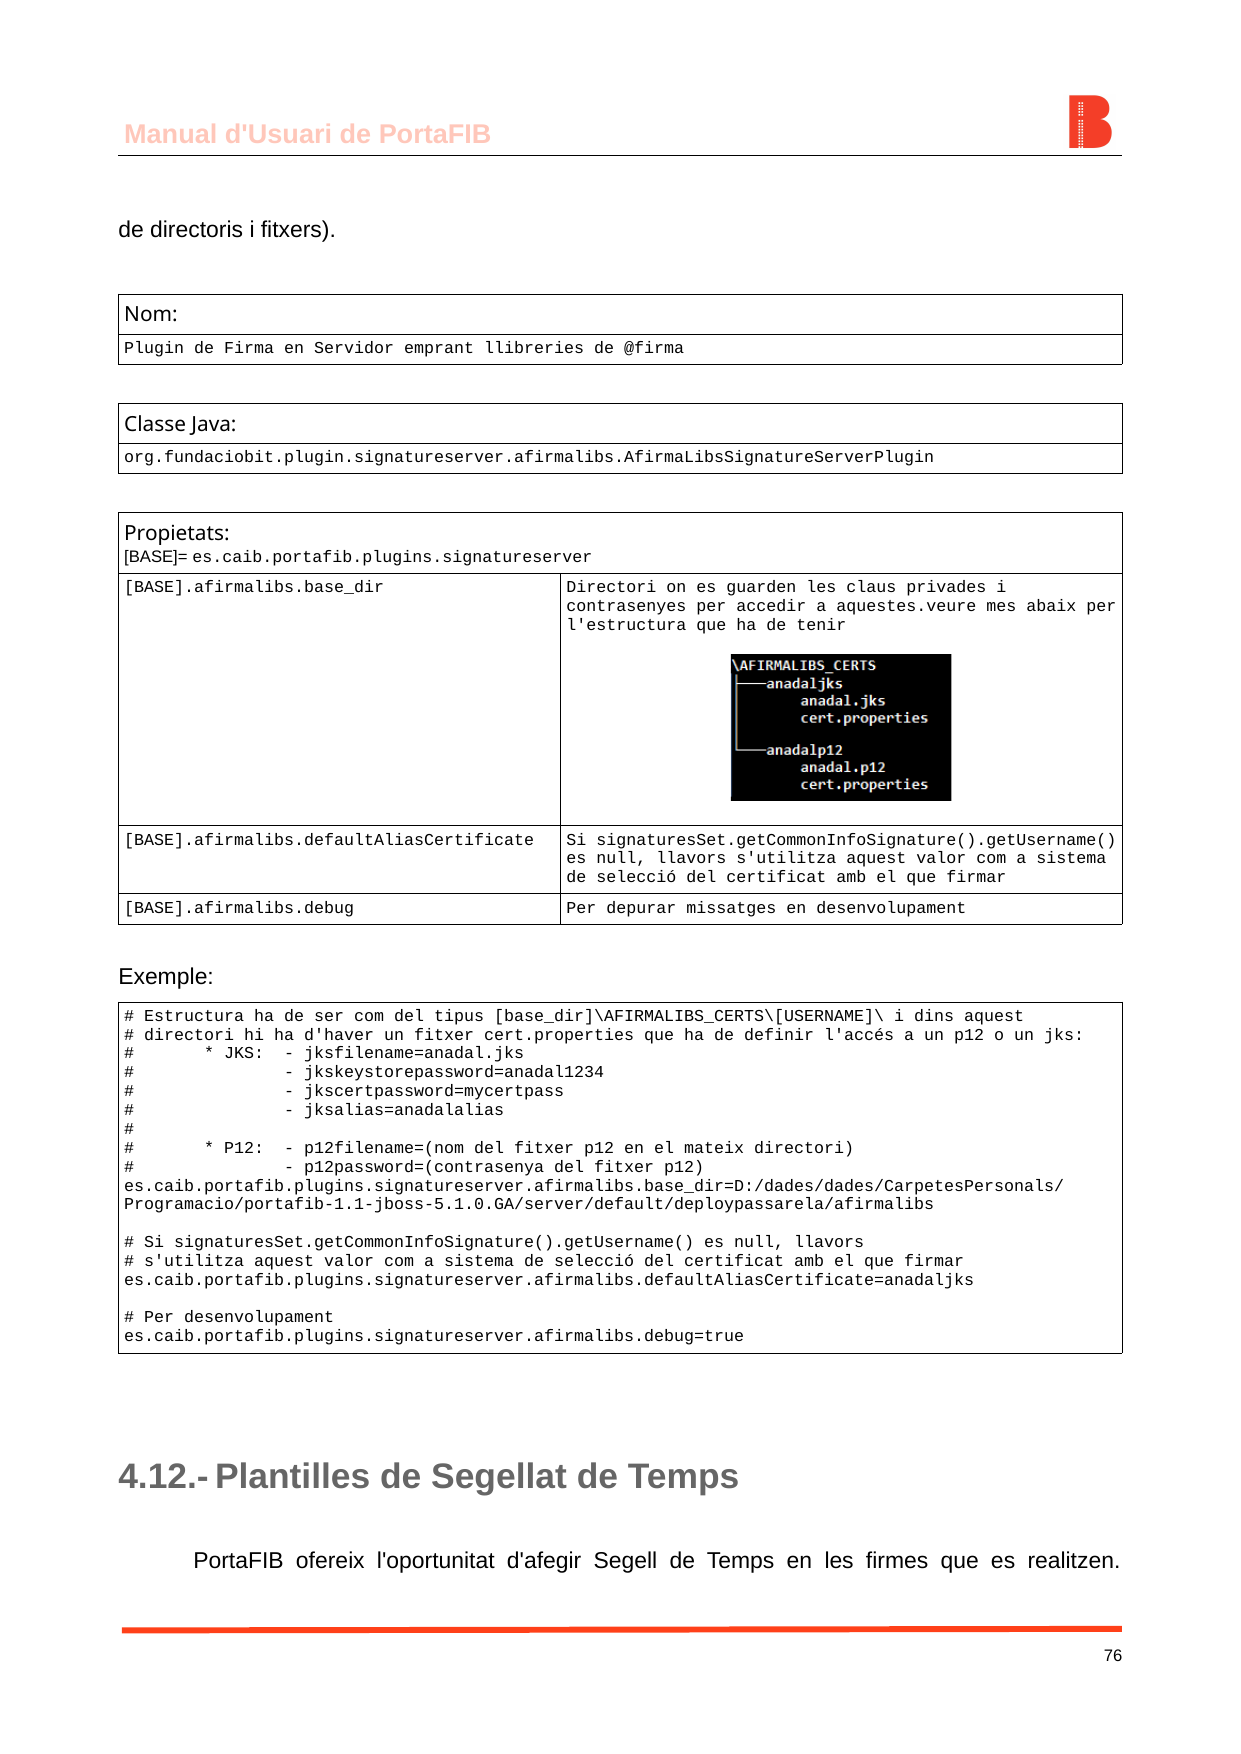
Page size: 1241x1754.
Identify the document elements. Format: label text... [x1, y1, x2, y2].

table_header Nom: [119, 295, 1122, 333]
table_cell [BASE].afirmalibs.debug [119, 894, 560, 924]
table_cell [BASE].afirmalibs.base_dir [119, 574, 560, 825]
text Exemple: [118, 963, 1122, 989]
picture [730, 654, 952, 801]
subtitle Plantilles de Segellat de Temps [118, 1455, 1122, 1496]
table_header Propietats: [BASE]= es.caib.portafib.plugins.signatureserver [119, 513, 1122, 573]
table_cell Si signaturesSet.getCommonInfoSignature().getUsername() es null, llavors s'utilitza aquest valor com a sistema de selecció del certificat amb el que firmar [561, 826, 1122, 893]
table_header # Estructura ha de ser com del tipus [base_dir]\AFIRMALIBS_CERTS\[USERNAME]\ i dins aquest # directori hi ha d'haver un fitxer cert.properties que ha de definir l'accés a un p12 o un jks: # * JKS: - jksfilename=anadal.jks # - jkskeystorepassword=anadal1234 # - jkscertpassword=mycertpass # - jksalias=anadalalias # # * P12: - p12filename=(nom del fitxer p12 en el mateix directori) # - p12password=(contrasenya del fitxer p12) es.caib.portafib.plugins.signatureserver.afirmalibs.base_dir=D:/dades/dades/CarpetesPersonals/Programacio/portafib-1.1-jboss-5.1.0.GA/server/default/deploypassarela/afirmalibs # Si signaturesSet.getCommonInfoSignature().getUsername() es null, llavors # s'utilitza aquest valor com a sistema de selecció del certificat amb el que firmar es.caib.portafib.plugins.signatureserver.afirmalibs.defaultAliasCertificate=anadaljks # Per desenvolupament es.caib.portafib.plugins.signatureserver.afirmalibs.debug=true [119, 1003, 1122, 1352]
picture [1063, 94, 1117, 150]
text PortaFIB ofereix l'oportunitat d'afegir Segell de Temps en les firmes que es realitzen. [118, 1547, 1122, 1574]
table_cell Plugin de Firma en Servidor emprant llibreries de @firma [119, 335, 1122, 364]
table_cell Directori on es guarden les claus privades i contrasenyes per accedir a aquestes.veure mes abaix per l'estructura que ha de tenir [561, 574, 1122, 825]
table_header Classe Java: [119, 404, 1122, 443]
table_cell Per depurar missatges en desenvolupament [561, 894, 1122, 924]
table_cell [BASE].afirmalibs.defaultAliasCertificate [119, 826, 560, 893]
text de directoris i fitxers). [118, 216, 1122, 242]
table_cell org.fundaciobit.plugin.signatureserver.afirmalibs.AfirmaLibsSignatureServerPlugin [119, 444, 1122, 473]
